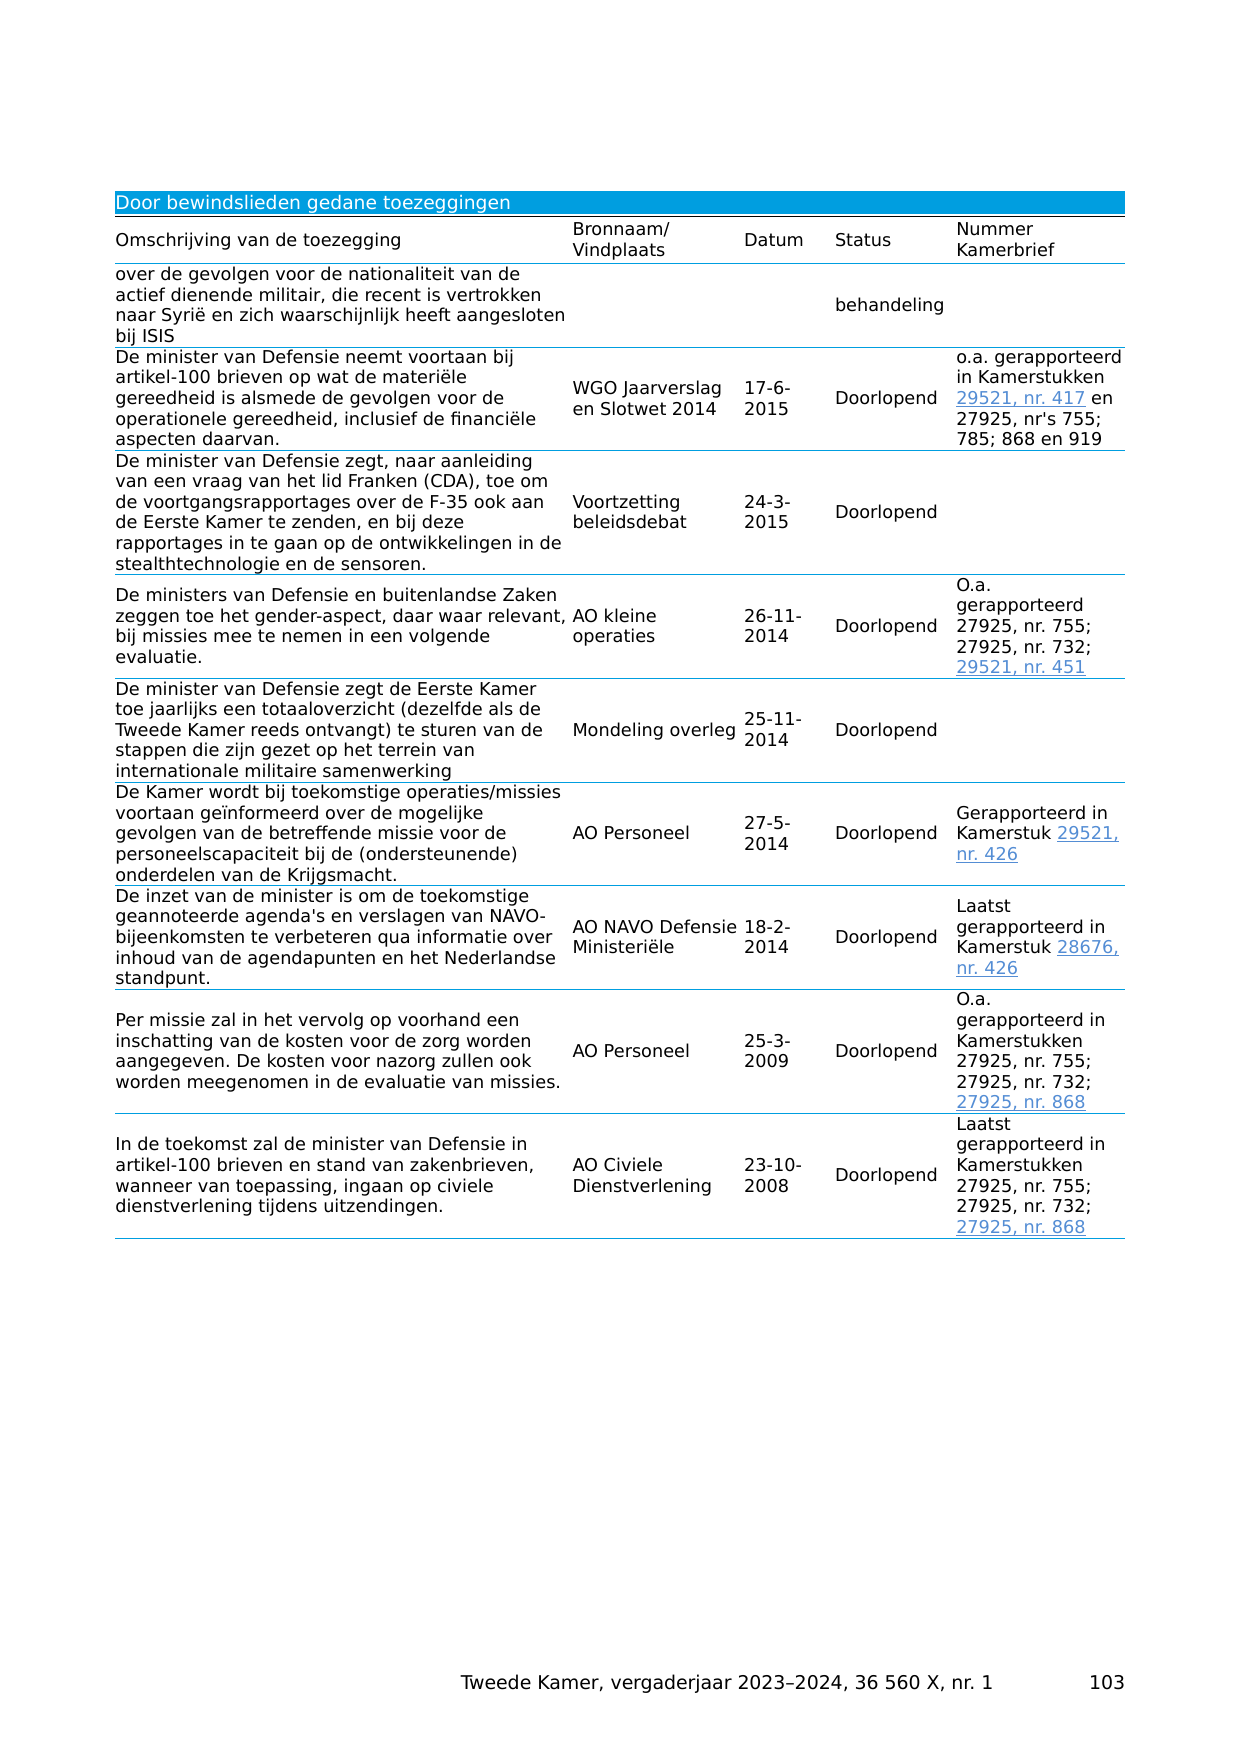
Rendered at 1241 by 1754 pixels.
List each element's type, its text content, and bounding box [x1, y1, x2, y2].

table_cell De minister van Defensie neemt voortaan bij artikel-100 brieven op wat de materiële gereedheid is alsmede de gevolgen voor de operationele gereedheid, inclusief de financiële aspecten daarvan. [115, 348, 569, 450]
table_cell Doorlopend [832, 348, 953, 450]
table_cell 25-11-2014 [741, 679, 832, 782]
table_cell Doorlopend [832, 886, 953, 989]
table_cell 23-10-2008 [741, 1114, 832, 1237]
table_cell Datum [741, 217, 832, 263]
table_cell 27-5-2014 [741, 783, 832, 885]
table_cell De Kamer wordt bij toekomstige operaties/missies voortaan geïnformeerd over de mogelijke gevolgen van de betreffende missie voor de personeelscapaciteit bij de (ondersteunende) onderdelen van de Krijgsmacht. [115, 783, 569, 885]
table_cell Doorlopend [832, 990, 953, 1113]
table_cell AO Civiele Dienstverlening [569, 1114, 741, 1237]
table_cell 18-2-2014 [741, 886, 832, 989]
table_cell In de toekomst zal de minister van Defensie in artikel-100 brieven en stand van zakenbrieven, wanneer van toepassing, ingaan op civiele dienstverlening tijdens uitzendingen. [115, 1114, 569, 1237]
table_cell ​De minister van Defensie zegt de Eerste Kamer toe jaarlijks een totaaloverzicht (dezelfde als de Tweede Kamer reeds ontvangt) te sturen van de stappen die zijn gezet op het terrein van internationale militaire samenwerking [115, 679, 569, 782]
table_cell WGO Jaarverslag en Slotwet 2014 [569, 348, 741, 450]
table_cell Mondeling overleg [569, 679, 741, 782]
table_cell Doorlopend [832, 679, 953, 782]
table_cell AO NAVO Defensie Ministeriële [569, 886, 741, 989]
table_cell ​De minister van Defensie zegt, naar aanleiding van een vraag van het lid Franken (CDA), toe om de voortgangsrapportages over de F-35 ook aan de Eerste Kamer te zenden, en bij deze rapportages in te gaan op de ontwikkelingen in de stealthtechnologie en de sensoren. [115, 451, 569, 574]
table_cell Doorlopend [832, 451, 953, 574]
table_cell Status [832, 217, 953, 263]
table_cell Doorlopend [832, 1114, 953, 1237]
table_cell Voortzetting beleidsdebat [569, 451, 741, 574]
table_cell [953, 679, 1125, 782]
table_cell Omschrijving van de toezegging [115, 217, 569, 263]
table_cell Doorlopend [832, 575, 953, 678]
table_cell Gerapporteerd in Kamerstuk 29521, nr. 426 [953, 783, 1125, 885]
table_cell 17-6-2015 [741, 348, 832, 450]
table_cell Doorlopend [832, 783, 953, 885]
table_cell O.a. gerapporteerd 27925, nr. 755; 27925, nr. 732; 29521, nr. 451 [953, 575, 1125, 678]
table_cell 24-3-2015 [741, 451, 832, 574]
table_cell De inzet van de minister is om de toekomstige geannoteerde agenda's en verslagen van NAVO-bijeenkomsten te verbeteren qua informatie over inhoud van de agendapunten en het Nederlandse standpunt. [115, 886, 569, 989]
table_cell Laatst gerapporteerd in Kamerstuk 28676, nr. 426 [953, 886, 1125, 989]
table_cell [953, 264, 1125, 346]
table_cell Bronnaam/ Vindplaats [569, 217, 741, 263]
table_cell 25-3-2009 [741, 990, 832, 1113]
table_cell 26-11-2014 [741, 575, 832, 678]
table_cell Per missie zal in het vervolg op voorhand een inschatting van de kosten voor de zorg worden aangegeven. De kosten voor nazorg zullen ook worden meegenomen in de evaluatie van missies. [115, 990, 569, 1113]
table_cell o.a. gerapporteerd in Kamerstukken 29521, nr. 417 en 27925, nr's 755; 785; 868 en 919 [953, 348, 1125, 450]
table_cell [741, 264, 832, 346]
table_cell over de gevolgen voor de nationaliteit van de actief dienende militair, die recent is vertrokken naar Syrië en zich waarschijnlijk heeft aangesloten bij ISIS [115, 264, 569, 346]
table_cell behandeling [832, 264, 953, 346]
table_cell Nummer Kamerbrief [953, 217, 1125, 263]
table_cell AO Personeel [569, 783, 741, 885]
table_cell AO kleine operaties [569, 575, 741, 678]
table_cell [569, 264, 741, 346]
table_cell [953, 451, 1125, 574]
table_cell AO Personeel [569, 990, 741, 1113]
table_cell De ministers van Defensie en buitenlandse Zaken zeggen toe het gender-aspect, daar waar relevant, bij missies mee te nemen in een volgende evaluatie. [115, 575, 569, 678]
table_cell Laatst gerapporteerd in Kamerstukken 27925, nr. 755; 27925, nr. 732; 27925, nr. 868 [953, 1114, 1125, 1237]
table_cell O.a. gerapporteerd in Kamerstukken 27925, nr. 755; 27925, nr. 732; 27925, nr. 868 [953, 990, 1125, 1113]
